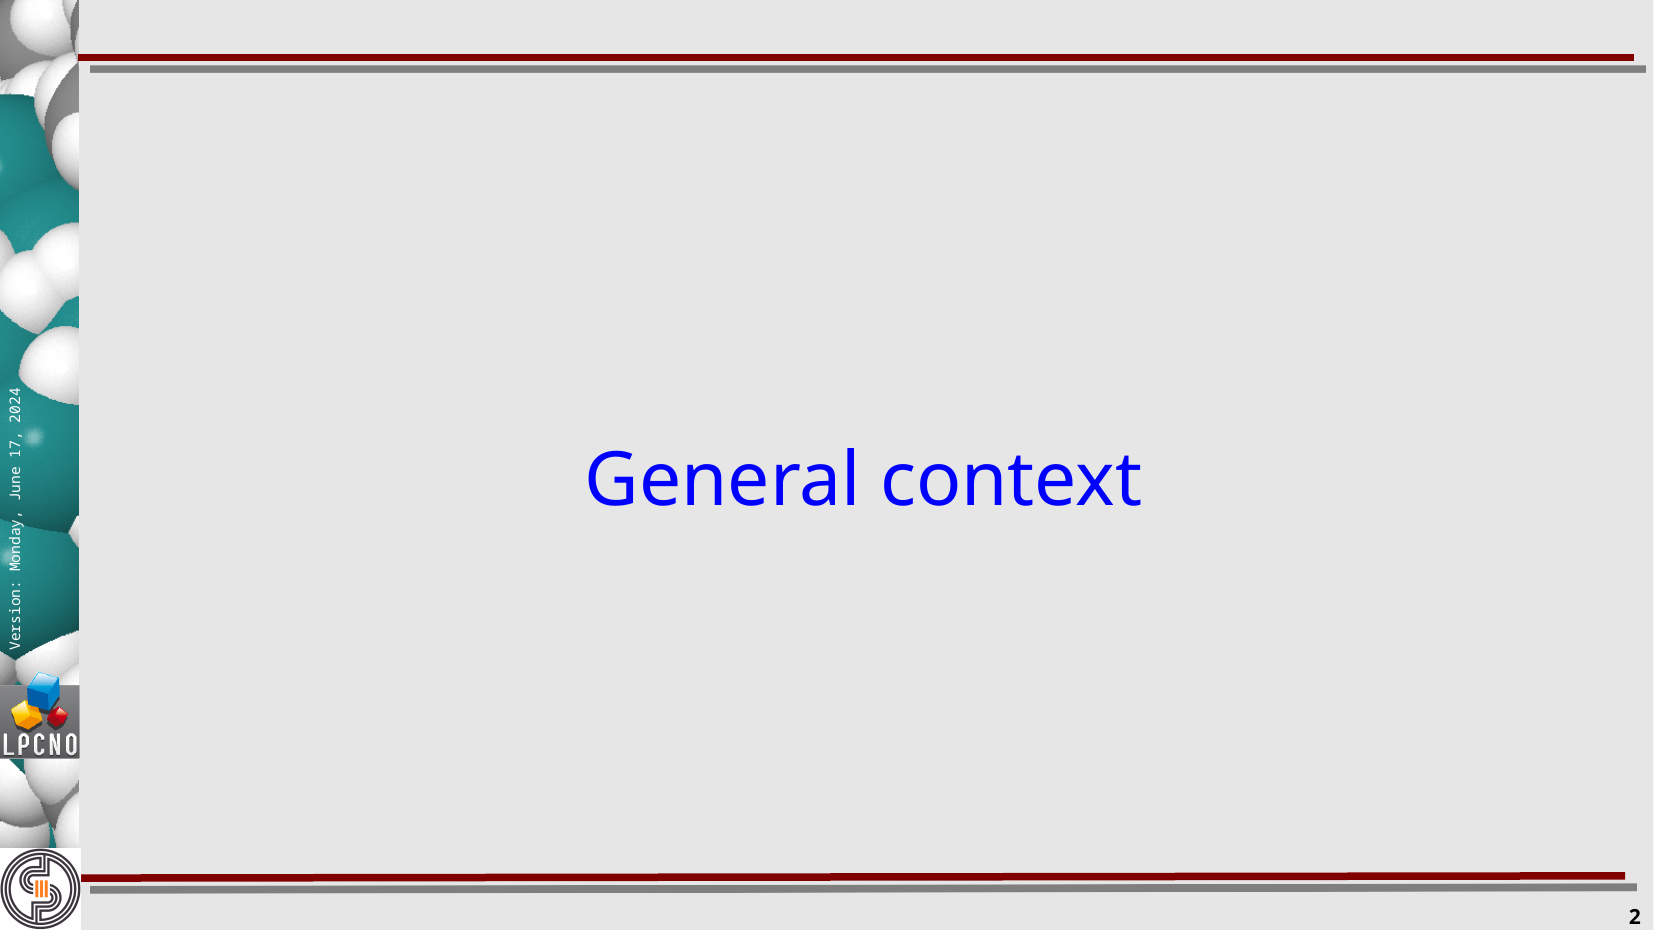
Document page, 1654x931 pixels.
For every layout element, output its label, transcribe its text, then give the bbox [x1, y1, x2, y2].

subtitle General context [82, 74, 1645, 879]
picture [0, 0, 81, 930]
